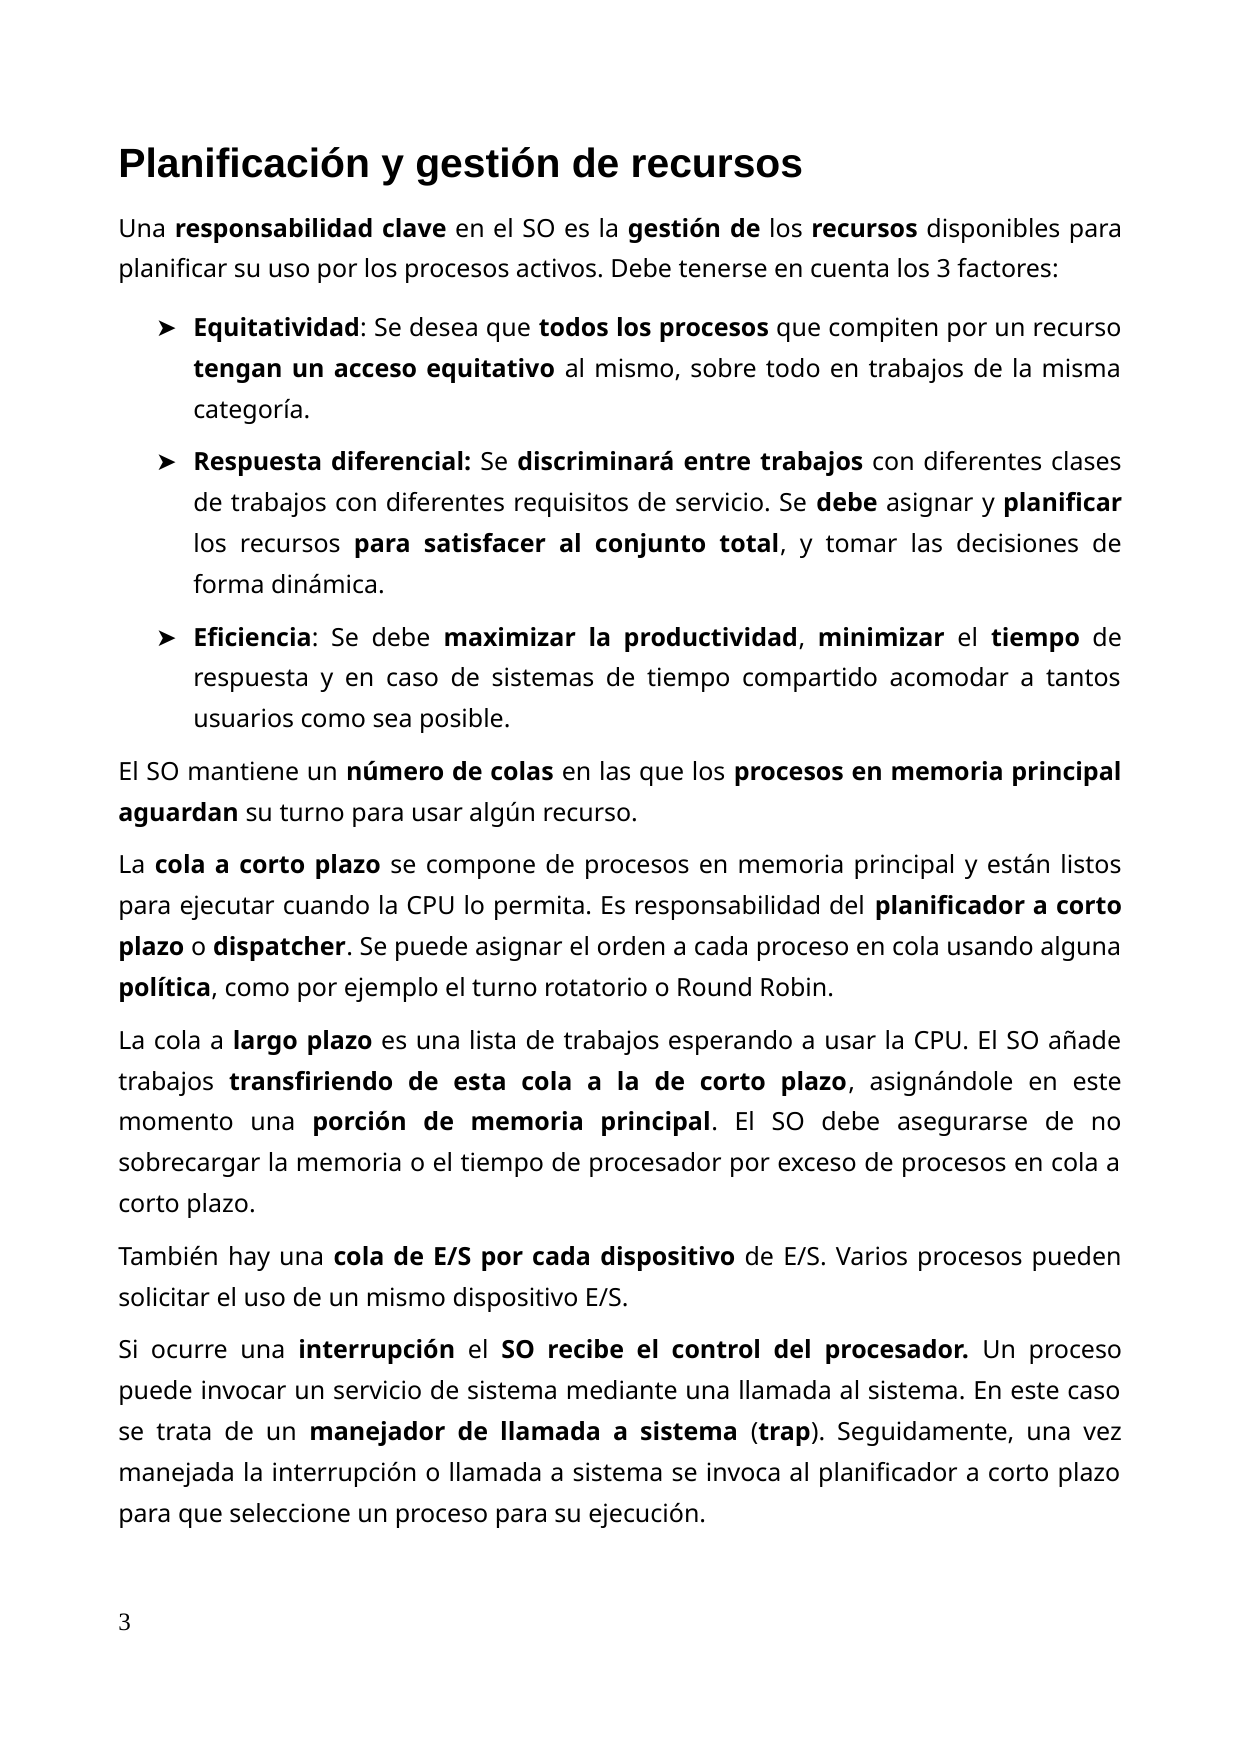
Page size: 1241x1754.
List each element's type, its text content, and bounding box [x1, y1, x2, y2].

list La cola a largo plazo es una lista de trabajos esperando a usar la CPU. El SO añade trabajos transfiriendo de esta cola a la de corto plazo, asignándole en este momento una porción de memoria principal. El SO debe asegurarse de no sobrecargar la memoria o el tiempo de procesador por exceso de procesos en cola a corto plazo. [118, 1022, 1122, 1220]
list También hay una cola de E/S por cada dispositivo de E/S. Varios procesos pueden solicitar el uso de un mismo dispositivo E/S. [118, 1238, 1122, 1313]
list La cola a corto plazo se compone de procesos en memoria principal y están listos para ejecutar cuando la CPU lo permita. Es responsabilidad del planificador a corto plazo o dispatcher. Se puede asignar el orden a cada proceso en cola usando alguna política, como por ejemplo el turno rotatorio o Round Robin. [118, 847, 1122, 1004]
list Eficiencia: Se debe maximizar la productividad, minimizar el tiempo de respuesta y en caso de sistemas de tiempo compartido acomodar a tantos usuarios como sea posible. [156, 619, 1122, 735]
list Si ocurre una interrupción el SO recibe el control del procesador. Un proceso puede invocar un servicio de sistema mediante una llamada al sistema. En este caso se trata de un manejador de llamada a sistema (trap). Seguidamente, una vez manejada la interrupción o llamada a sistema se invoca al planificador a corto plazo para que seleccione un proceso para su ejecución. [118, 1332, 1122, 1529]
list Respuesta diferencial: Se discriminará entre trabajos con diferentes clases de trabajos con diferentes requisitos de servicio. Se debe asignar y planificar los recursos para satisfacer al conjunto total, y tomar las decisiones de forma dinámica. [156, 444, 1122, 601]
list Equitatividad: Se desea que todos los procesos que compiten por un recurso tengan un acceso equitativo al mismo, sobre todo en trabajos de la misma categoría. [156, 309, 1122, 425]
list El SO mantiene un número de colas en las que los procesos en memoria principal aguardan su turno para usar algún recurso. [118, 753, 1122, 828]
subtitle Planificación y gestión de recursos [118, 139, 1122, 186]
text Una responsabilidad clave en el SO es la gestión de los recursos disponibles para planificar su uso por los procesos activos. Debe tenerse en cuenta los 3 factores: [118, 210, 1122, 285]
